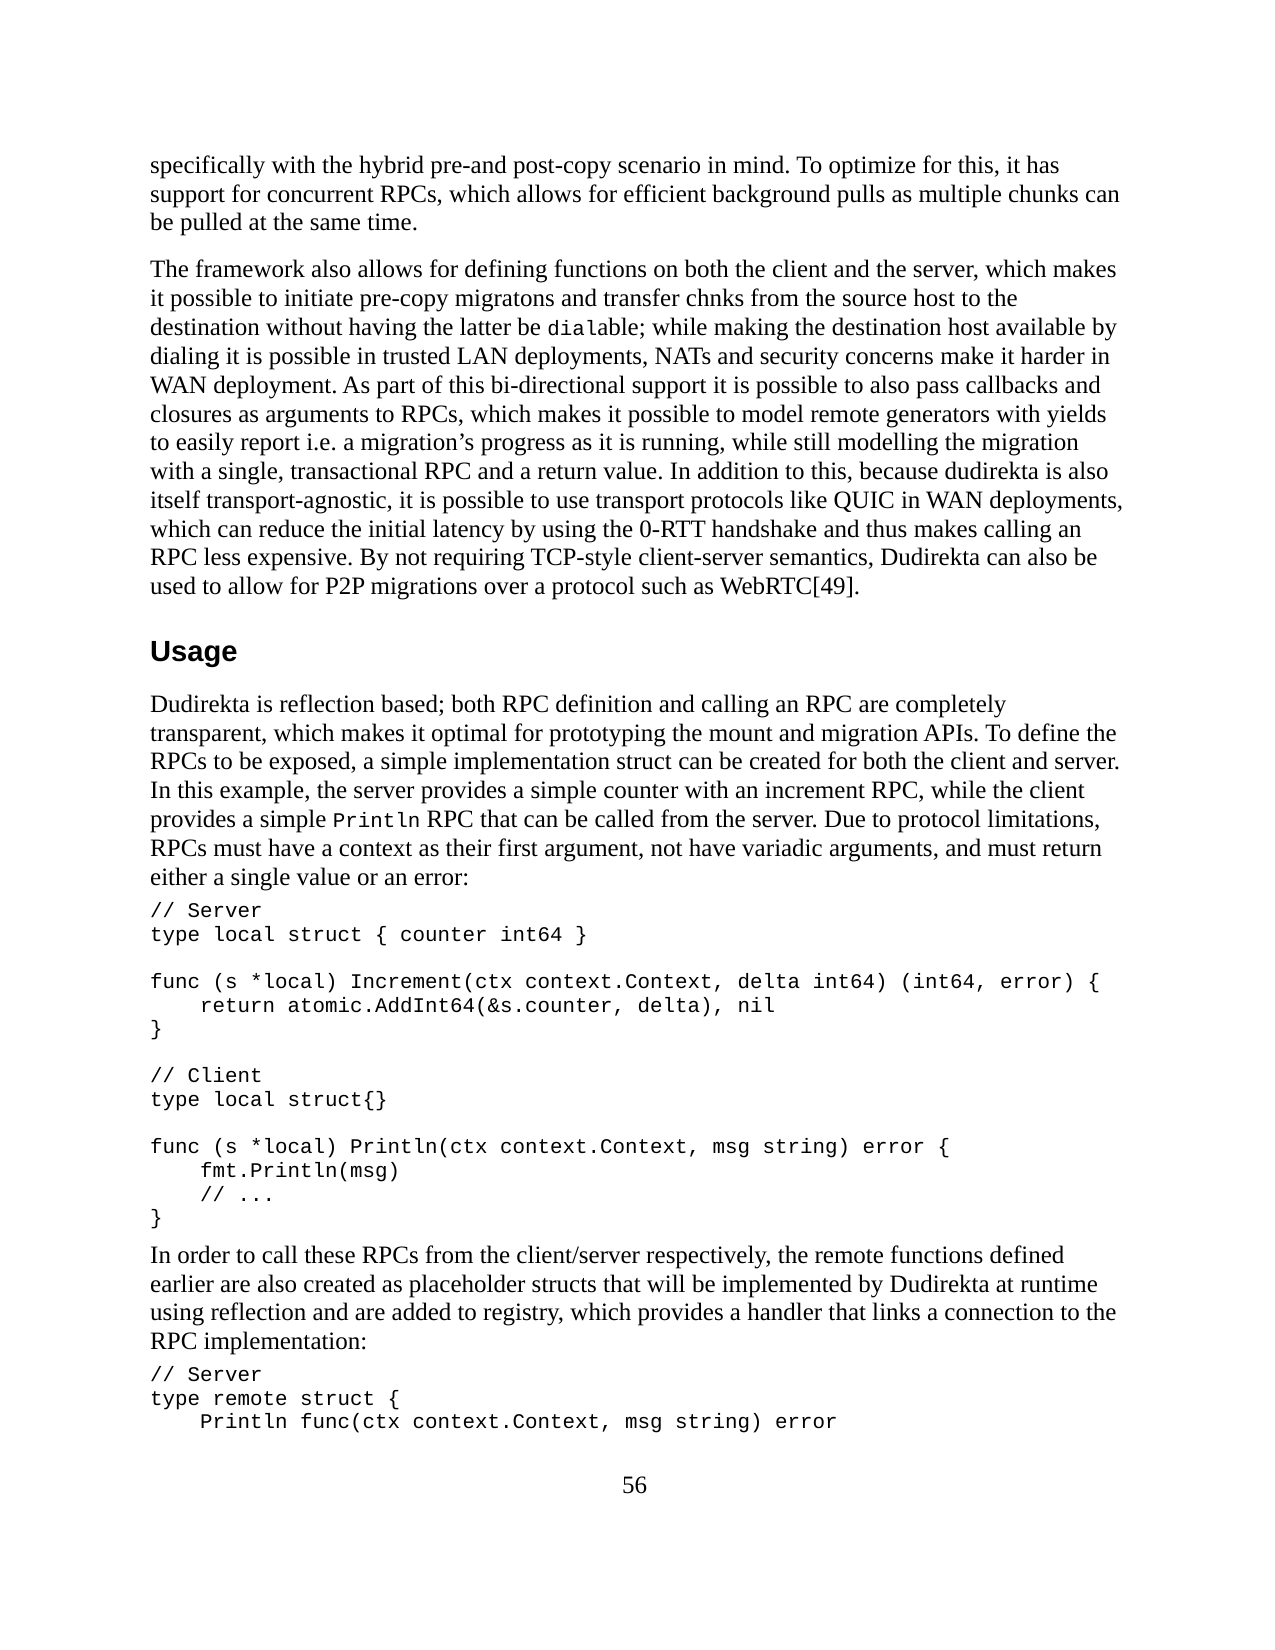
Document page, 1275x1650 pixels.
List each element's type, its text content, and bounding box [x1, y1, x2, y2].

text // Server [150, 900, 1125, 924]
text } [150, 1207, 1125, 1231]
subtitle Usage [150, 634, 1125, 667]
text func (s *local) Println(ctx context.Context, msg string) error { [150, 1136, 1125, 1160]
text // Client [150, 1066, 1125, 1089]
text Println func(ctx context.Context, msg string) error [150, 1411, 1125, 1435]
text In order to call these RPCs from the client/server respectively, the remote functions defined earlier are also created as placeholder structs that will be implemented by Dudirekta at runtime using reflection and are added to registry, which provides a handler that links a connection to the RPC implementation: [150, 1240, 1125, 1355]
text // ... [150, 1184, 1125, 1207]
text type remote struct { [150, 1388, 1125, 1411]
text // Server [150, 1364, 1125, 1388]
text return atomic.AddInt64(&s.counter, delta), nil [150, 994, 1125, 1018]
text Dudirekta is reflection based; both RPC definition and calling an RPC are completely transparent, which makes it optimal for prototyping the mount and migration APIs. To define the RPCs to be exposed, a simple implementation struct can be created for both the client and server. In this example, the server provides a simple counter with an increment RPC, while the client provides a simple Println RPC that can be called from the server. Due to protocol limitations, RPCs must have a context as their first argument, not have variadic arguments, and must return either a single value or an error: [150, 689, 1125, 891]
text } [150, 1018, 1125, 1042]
text fmt.Println(msg) [150, 1160, 1125, 1184]
text The framework also allows for defining functions on both the client and the server, which makes it possible to initiate pre-copy migratons and transfer chnks from the source host to the destination without having the latter be dialable; while making the destination host available by dialing it is possible in trusted LAN deployments, NATs and security concerns make it harder in WAN deployment. As part of this bi-directional support it is possible to also pass callbacks and closures as arguments to RPCs, which makes it possible to model remote generators with yields to easily report i.e. a migration’s progress as it is running, while still modelling the migration with a single, transactional RPC and a return value. In addition to this, because dudirekta is also itself transport-agnostic, it is possible to use transport protocols like QUIC in WAN deployments, which can reduce the initial latency by using the 0-RTT handshake and thus makes calling an RPC less expensive. By not requiring TCP-style client-server semantics, Dudirekta can also be used to allow for P2P migrations over a protocol such as WebRTC[49]. [150, 254, 1125, 600]
text type local struct{} [150, 1089, 1125, 1113]
text func (s *local) Increment(ctx context.Context, delta int64) (int64, error) { [150, 971, 1125, 994]
text specifically with the hybrid pre-and post-copy scenario in mind. To optimize for this, it has support for concurrent RPCs, which allows for efficient background pulls as multiple chunks can be pulled at the same time. [150, 150, 1125, 236]
text type local struct { counter int64 } [150, 924, 1125, 947]
